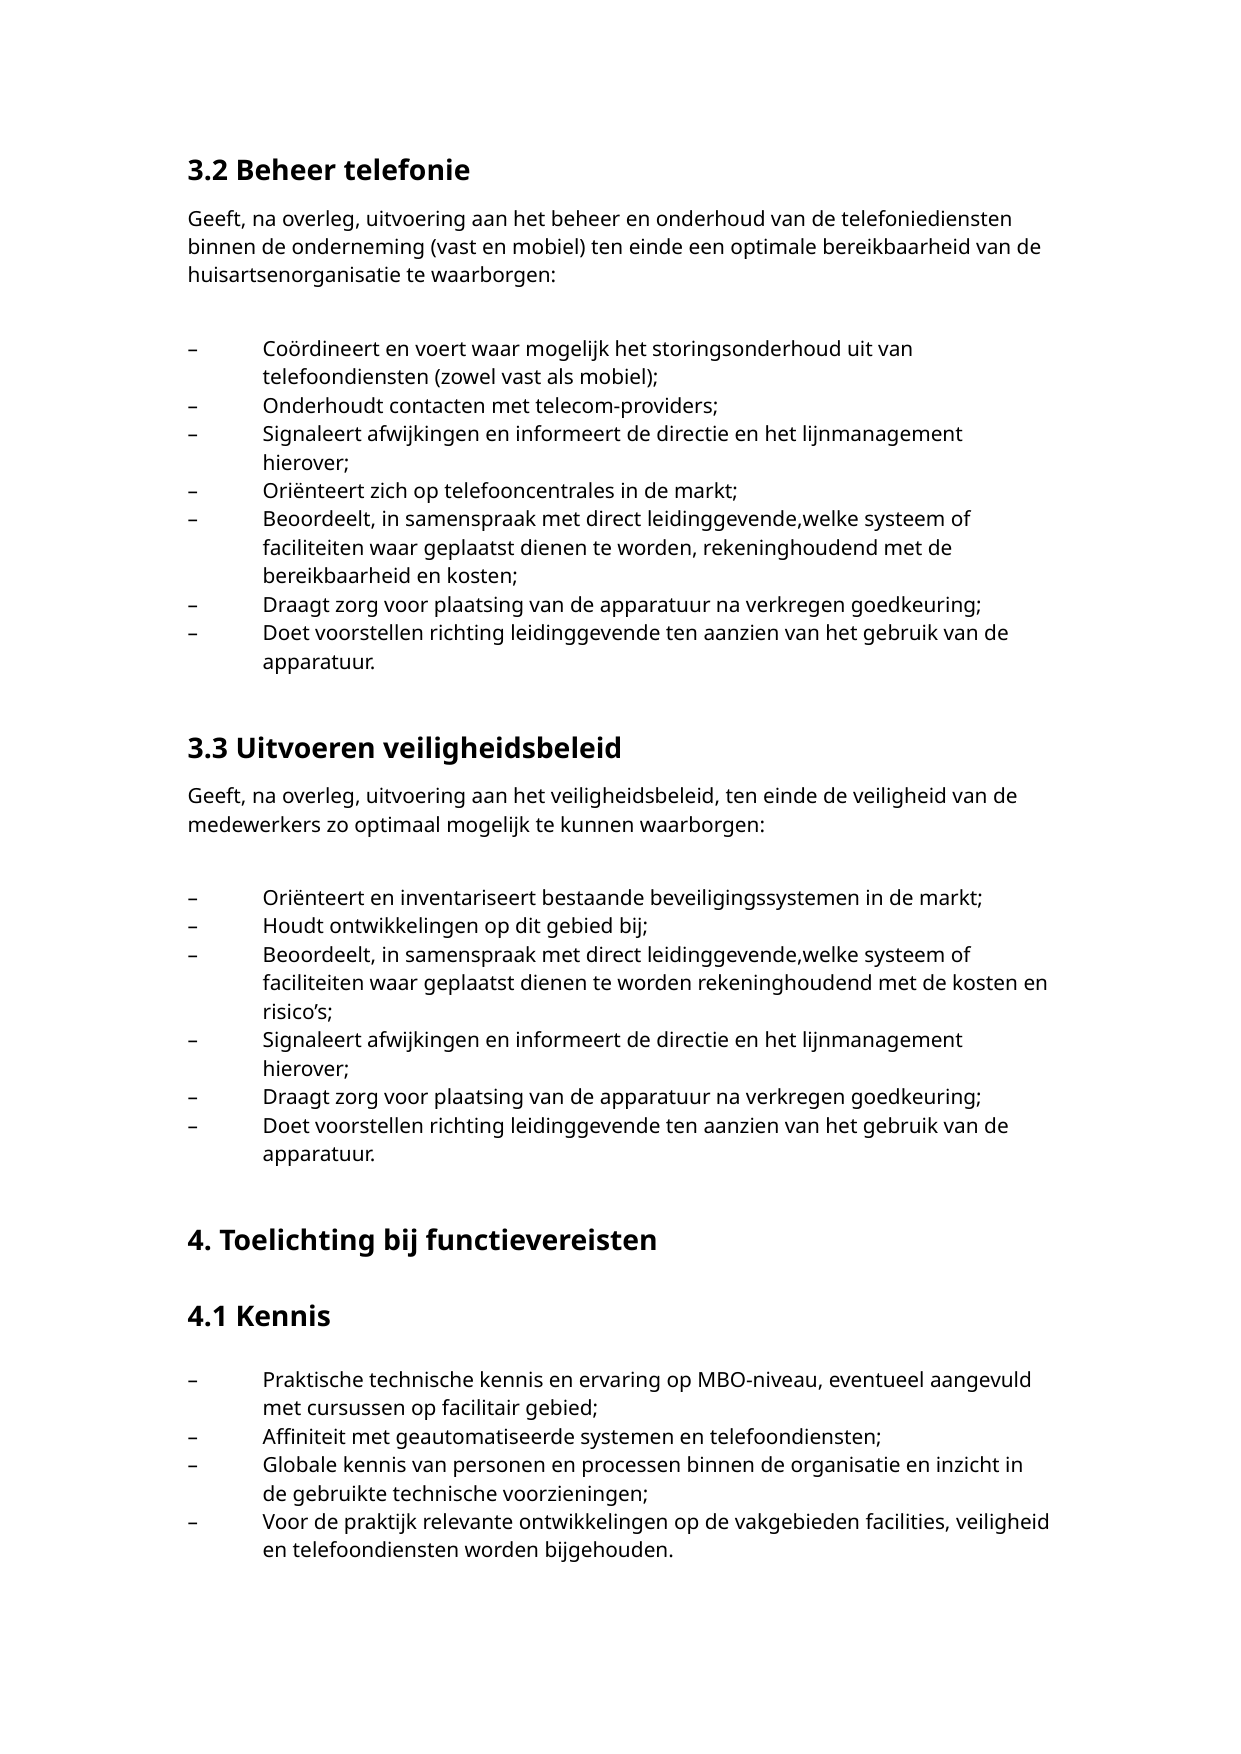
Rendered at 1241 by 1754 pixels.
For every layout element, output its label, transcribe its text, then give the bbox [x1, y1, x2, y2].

subtitle 3.3 Uitvoeren veiligheidsbeleid [187, 728, 1053, 766]
list Houdt ontwikkelingen op dit gebied bij; [187, 912, 1053, 940]
list Signaleert afwijkingen en informeert de directie en het lijnmanagement hierover; [187, 1025, 1053, 1082]
list Voor de praktijk relevante ontwikkelingen op de vakgebieden facilities, veiligheid en telefoondiensten worden bijgehouden. [187, 1507, 1053, 1564]
list Beoordeelt, in samenspraak met direct leidinggevende,welke systeem of faciliteiten waar geplaatst dienen te worden rekeninghoudend met de kosten en risico’s; [187, 940, 1053, 1025]
subtitle 4.1 Kennis [187, 1296, 1053, 1335]
list Doet voorstellen richting leidinggevende ten aanzien van het gebruik van de apparatuur. [187, 618, 1053, 675]
list Beoordeelt, in samenspraak met direct leidinggevende,welke systeem of faciliteiten waar geplaatst dienen te worden, rekeninghoudend met de bereikbaarheid en kosten; [187, 504, 1053, 590]
list Signaleert afwijkingen en informeert de directie en het lijnmanagement hierover; [187, 419, 1053, 476]
list Doet voorstellen richting leidinggevende ten aanzien van het gebruik van de apparatuur. [187, 1111, 1053, 1168]
subtitle 3.2 Beheer telefonie [187, 150, 1053, 189]
list Oriënteert en inventariseert bestaande beveiligingssystemen in de markt; [187, 883, 1053, 912]
list Draagt zorg voor plaatsing van de apparatuur na verkregen goedkeuring; [187, 590, 1053, 618]
list Praktische technische kennis en ervaring op MBO-niveau, eventueel aangevuld met cursussen op facilitair gebied; [187, 1365, 1053, 1422]
text Geeft, na overleg, uitvoering aan het beheer en onderhoud van de telefoniediensten binnen de onderneming (vast en mobiel) ten einde een optimale bereikbaarheid van de huisartsenorganisatie te waarborgen: [187, 204, 1053, 289]
text Geeft, na overleg, uitvoering aan het veiligheidsbeleid, ten einde de veiligheid van de medewerkers zo optimaal mogelijk te kunnen waarborgen: [187, 781, 1053, 838]
list Onderhoudt contacten met telecom-providers; [187, 391, 1053, 419]
list Coördineert en voert waar mogelijk het storingsonderhoud uit van telefoondiensten (zowel vast als mobiel); [187, 334, 1053, 391]
subtitle 4. Toelichting bij functievereisten [187, 1220, 1053, 1259]
list Affiniteit met geautomatiseerde systemen en telefoondiensten; [187, 1422, 1053, 1450]
list Draagt zorg voor plaatsing van de apparatuur na verkregen goedkeuring; [187, 1082, 1053, 1111]
list Oriënteert zich op telefooncentrales in de markt; [187, 476, 1053, 504]
list Globale kennis van personen en processen binnen de organisatie en inzicht in de gebruikte technische voorzieningen; [187, 1450, 1053, 1507]
